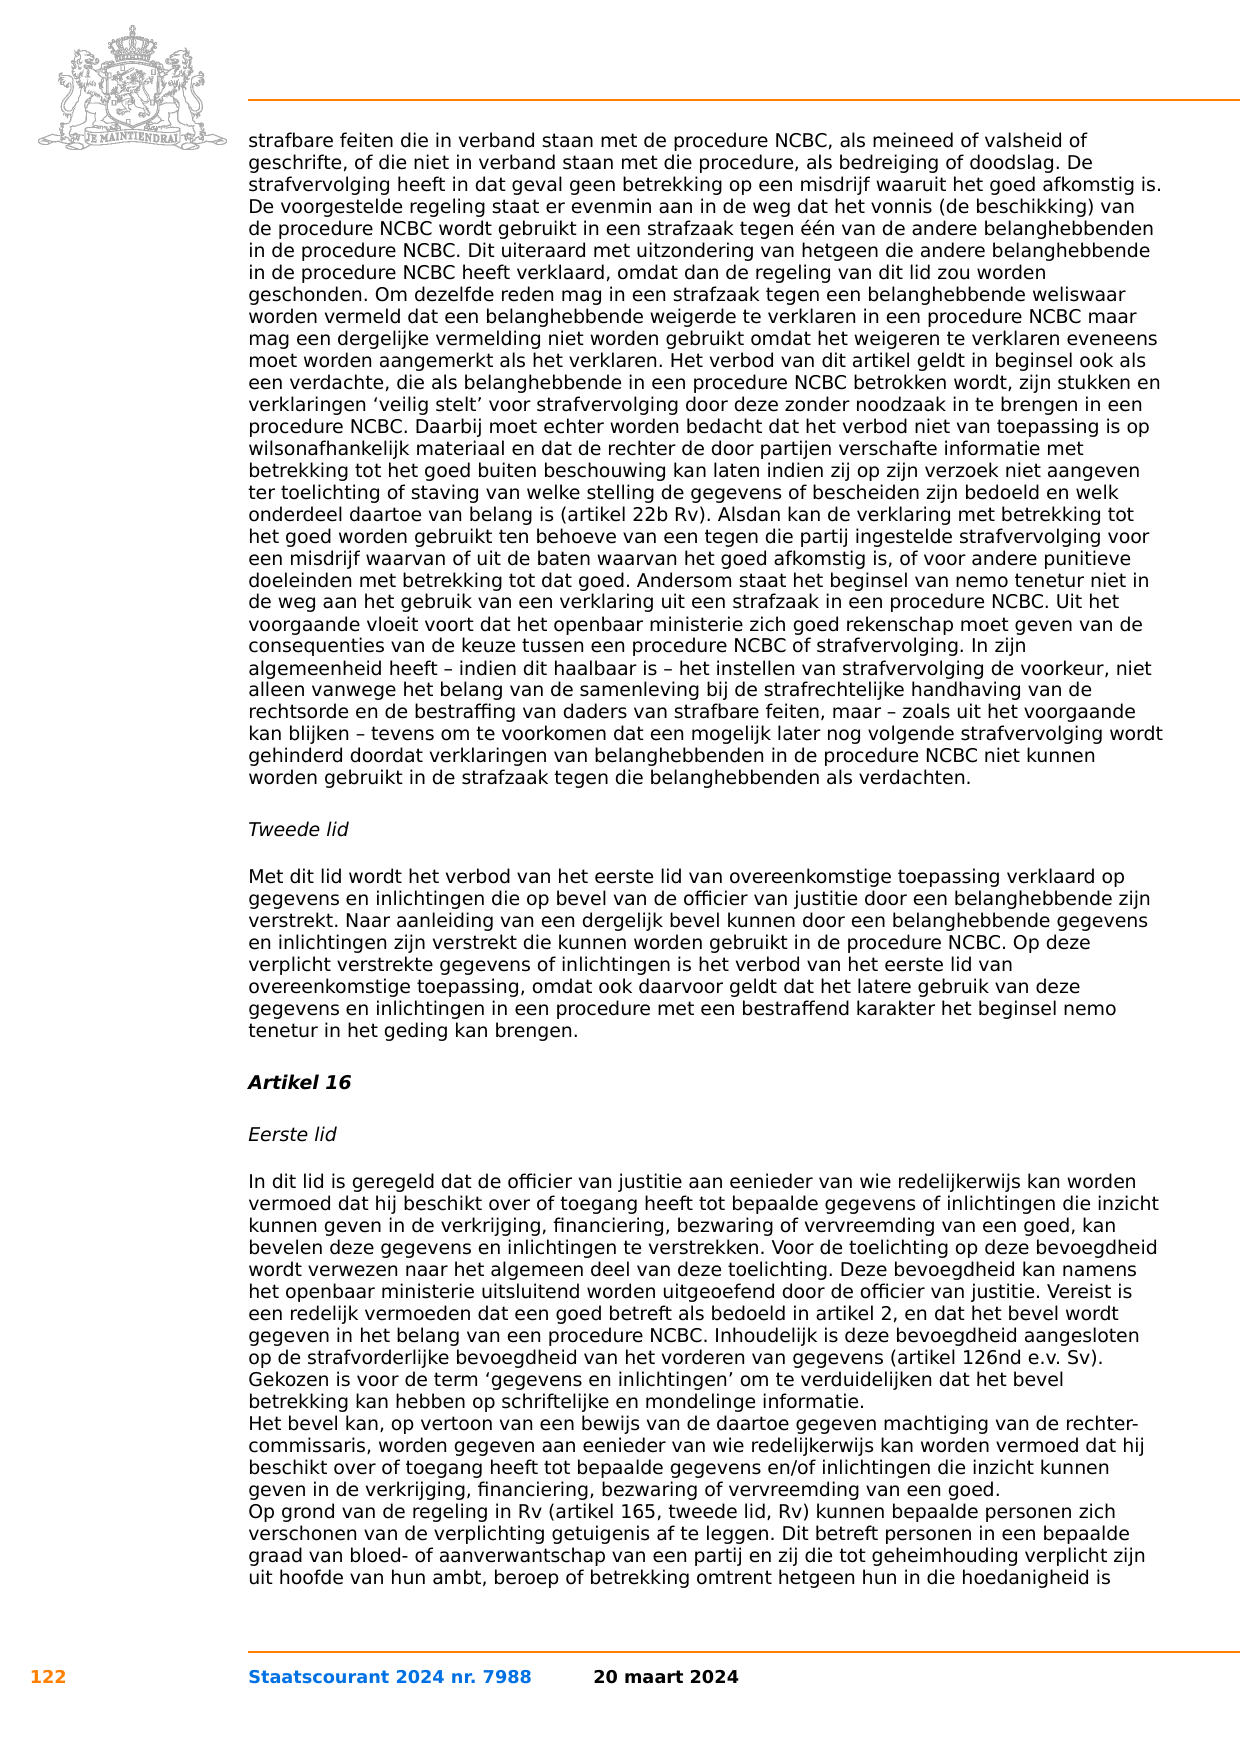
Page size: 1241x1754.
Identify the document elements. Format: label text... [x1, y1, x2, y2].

text strafbare feiten die in verband staan met de procedure NCBC, als meineed of valsheid of geschrifte, of die niet in verband staan met die procedure, als bedreiging of doodslag. De strafvervolging heeft in dat geval geen betrekking op een misdrijf waaruit het goed afkomstig is. [248, 130, 1163, 196]
subtitle Tweede lid [248, 819, 1163, 841]
subtitle Eerste lid [248, 1124, 1163, 1146]
text Met dit lid wordt het verbod van het eerste lid van overeenkomstige toepassing verklaard op gegevens en inlichtingen die op bevel van de officier van justitie door een belanghebbende zijn verstrekt. Naar aanleiding van een dergelijk bevel kunnen door een belanghebbende gegevens en inlichtingen zijn verstrekt die kunnen worden gebruikt in de procedure NCBC. Op deze verplicht verstrekte gegevens of inlichtingen is het verbod van het eerste lid van overeenkomstige toepassing, omdat ook daarvoor geldt dat het latere gebruik van deze gegevens en inlichtingen in een procedure met een bestraffend karakter het beginsel nemo tenetur in het geding kan brengen. [248, 866, 1163, 1042]
text In dit lid is geregeld dat de officier van justitie aan eenieder van wie redelijkerwijs kan worden vermoed dat hij beschikt over of toegang heeft tot bepaalde gegevens of inlichtingen die inzicht kunnen geven in de verkrijging, financiering, bezwaring of vervreemding van een goed, kan bevelen deze gegevens en inlichtingen te verstrekken. Voor de toelichting op deze bevoegdheid wordt verwezen naar het algemeen deel van deze toelichting. Deze bevoegdheid kan namens het openbaar ministerie uitsluitend worden uitgeoefend door de officier van justitie. Vereist is een redelijk vermoeden dat een goed betreft als bedoeld in artikel 2, en dat het bevel wordt gegeven in het belang van een procedure NCBC. Inhoudelijk is deze bevoegdheid aangesloten op de strafvorderlijke bevoegdheid van het vorderen van gegevens (artikel 126nd e.v. Sv). Gekozen is voor de term ‘gegevens en inlichtingen’ om te verduidelijken dat het bevel betrekking kan hebben op schriftelijke en mondelinge informatie. [248, 1171, 1163, 1413]
text Op grond van de regeling in Rv (artikel 165, tweede lid, Rv) kunnen bepaalde personen zich verschonen van de verplichting getuigenis af te leggen. Dit betreft personen in een bepaalde graad van bloed- of aanverwantschap van een partij en zij die tot geheimhouding verplicht zijn uit hoofde van hun ambt, beroep of betrekking omtrent hetgeen hun in die hoedanigheid is [248, 1501, 1163, 1589]
text De voorgestelde regeling staat er evenmin aan in de weg dat het vonnis (de beschikking) van de procedure NCBC wordt gebruikt in een strafzaak tegen één van de andere belanghebbenden in de procedure NCBC. Dit uiteraard met uitzondering van hetgeen die andere belanghebbende in de procedure NCBC heeft verklaard, omdat dan de regeling van dit lid zou worden geschonden. Om dezelfde reden mag in een strafzaak tegen een belanghebbende weliswaar worden vermeld dat een belanghebbende weigerde te verklaren in een procedure NCBC maar mag een dergelijke vermelding niet worden gebruikt omdat het weigeren te verklaren eveneens moet worden aangemerkt als het verklaren. Het verbod van dit artikel geldt in beginsel ook als een verdachte, die als belanghebbende in een procedure NCBC betrokken wordt, zijn stukken en verklaringen ‘veilig stelt’ voor strafvervolging door deze zonder noodzaak in te brengen in een procedure NCBC. Daarbij moet echter worden bedacht dat het verbod niet van toepassing is op wilsonafhankelijk materiaal en dat de rechter de door partijen verschafte informatie met betrekking tot het goed buiten beschouwing kan laten indien zij op zijn verzoek niet aangeven ter toelichting of staving van welke stelling de gegevens of bescheiden zijn bedoeld en welk onderdeel daartoe van belang is (artikel 22b Rv). Alsdan kan de verklaring met betrekking tot het goed worden gebruikt ten behoeve van een tegen die partij ingestelde strafvervolging voor een misdrijf waarvan of uit de baten waarvan het goed afkomstig is, of voor andere punitieve doeleinden met betrekking tot dat goed. Andersom staat het beginsel van nemo tenetur niet in de weg aan het gebruik van een verklaring uit een strafzaak in een procedure NCBC. Uit het voorgaande vloeit voort dat het openbaar ministerie zich goed rekenschap moet geven van de consequenties van de keuze tussen een procedure NCBC of strafvervolging. In zijn algemeenheid heeft – indien dit haalbaar is – het instellen van strafvervolging de voorkeur, niet alleen vanwege het belang van de samenleving bij de strafrechtelijke handhaving van de rechtsorde en de bestraffing van daders van strafbare feiten, maar – zoals uit het voorgaande kan blijken – tevens om te voorkomen dat een mogelijk later nog volgende strafvervolging wordt gehinderd doordat verklaringen van belanghebbenden in de procedure NCBC niet kunnen worden gebruikt in de strafzaak tegen die belanghebbenden als verdachten. [248, 196, 1163, 789]
subtitle Artikel 16 [248, 1072, 1163, 1094]
text Het bevel kan, op vertoon van een bewijs van de daartoe gegeven machtiging van de rechter-commissaris, worden gegeven aan eenieder van wie redelijkerwijs kan worden vermoed dat hij beschikt over of toegang heeft tot bepaalde gegevens en/of inlichtingen die inzicht kunnen geven in de verkrijging, financiering, bezwaring of vervreemding van een goed. [248, 1413, 1163, 1501]
picture [38, 25, 227, 150]
